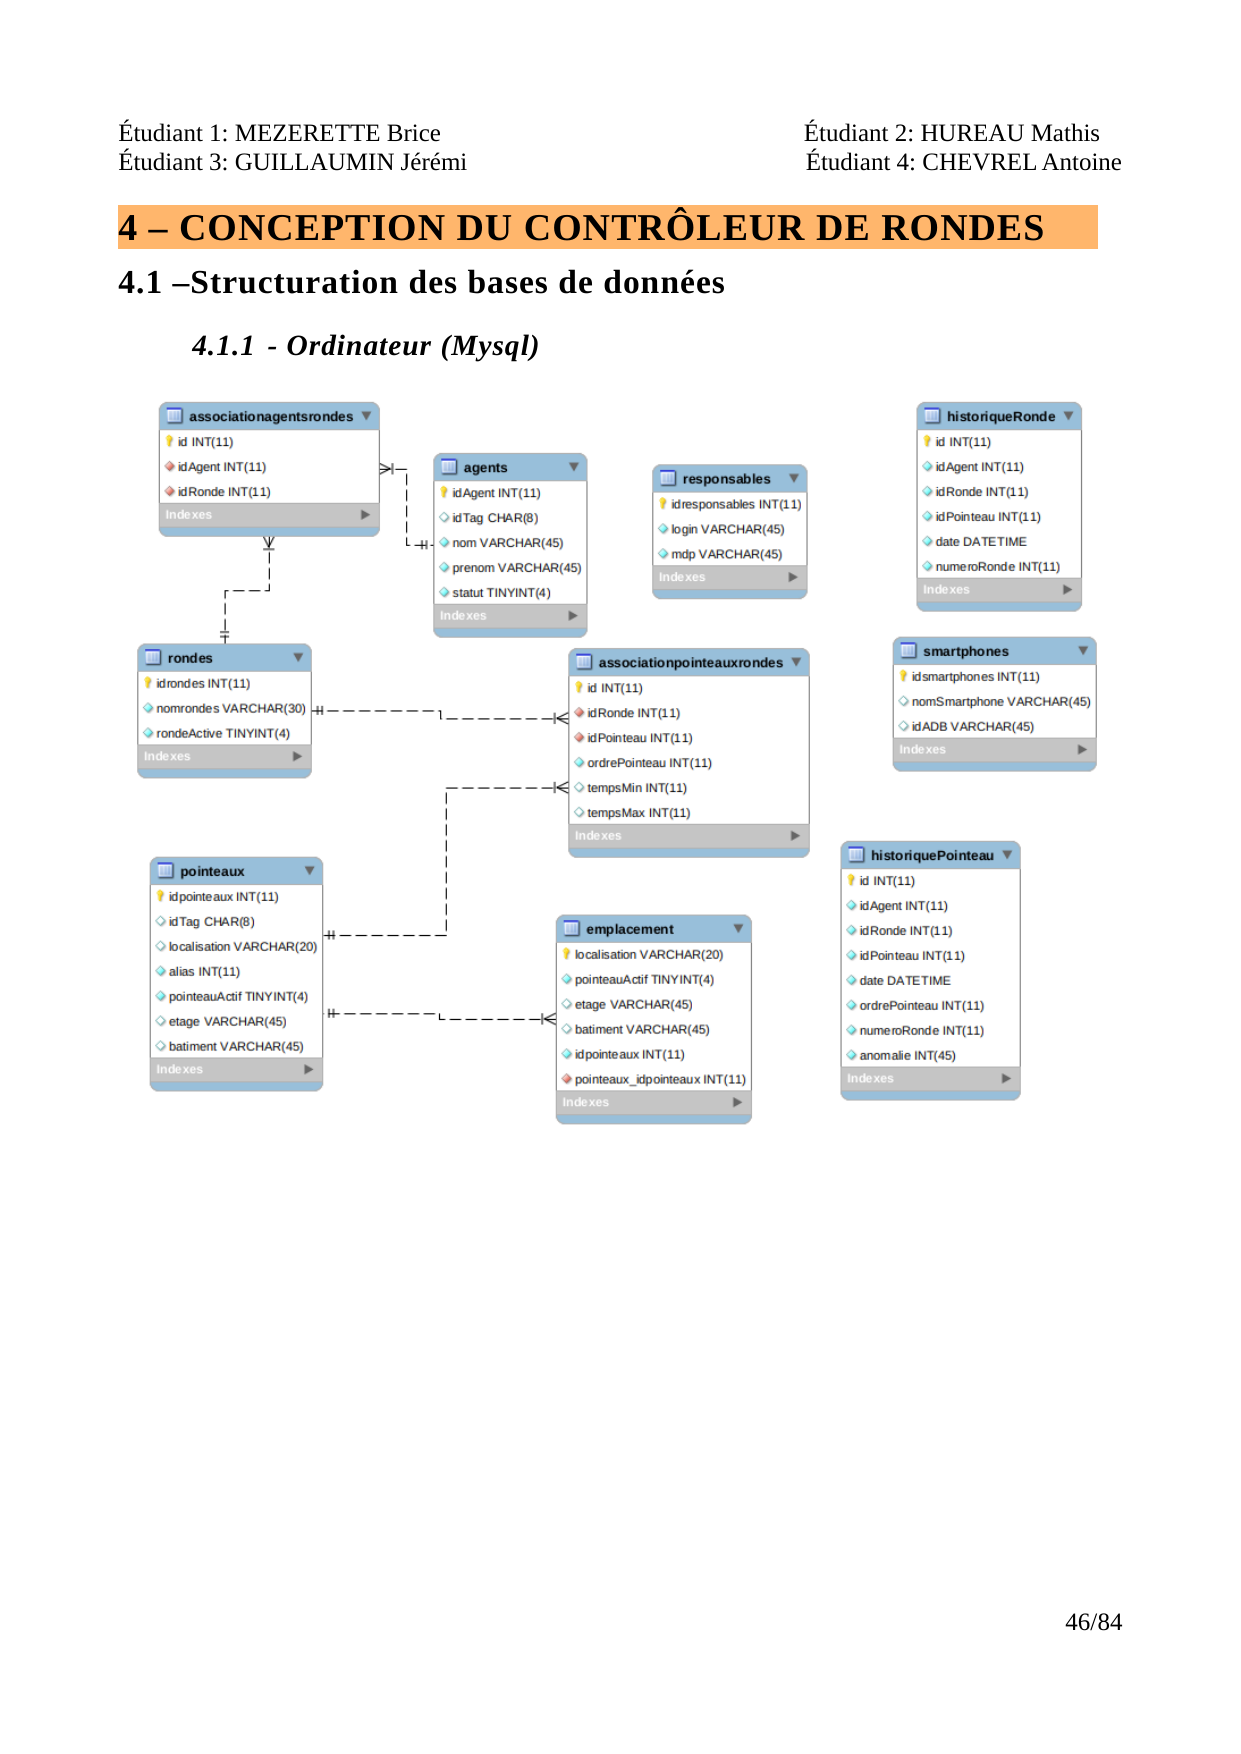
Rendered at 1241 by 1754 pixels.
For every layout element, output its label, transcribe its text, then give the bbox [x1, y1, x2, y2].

subtitle 4.1.1 - Ordinateur (Mysql) [118, 328, 1122, 362]
picture [118, 394, 1123, 1146]
subtitle 4 – CONCEPTION DU CONTRÔLEUR DE RONDES [118, 205, 1122, 249]
subtitle 4.1 –Structuration des bases de données [118, 262, 1122, 300]
